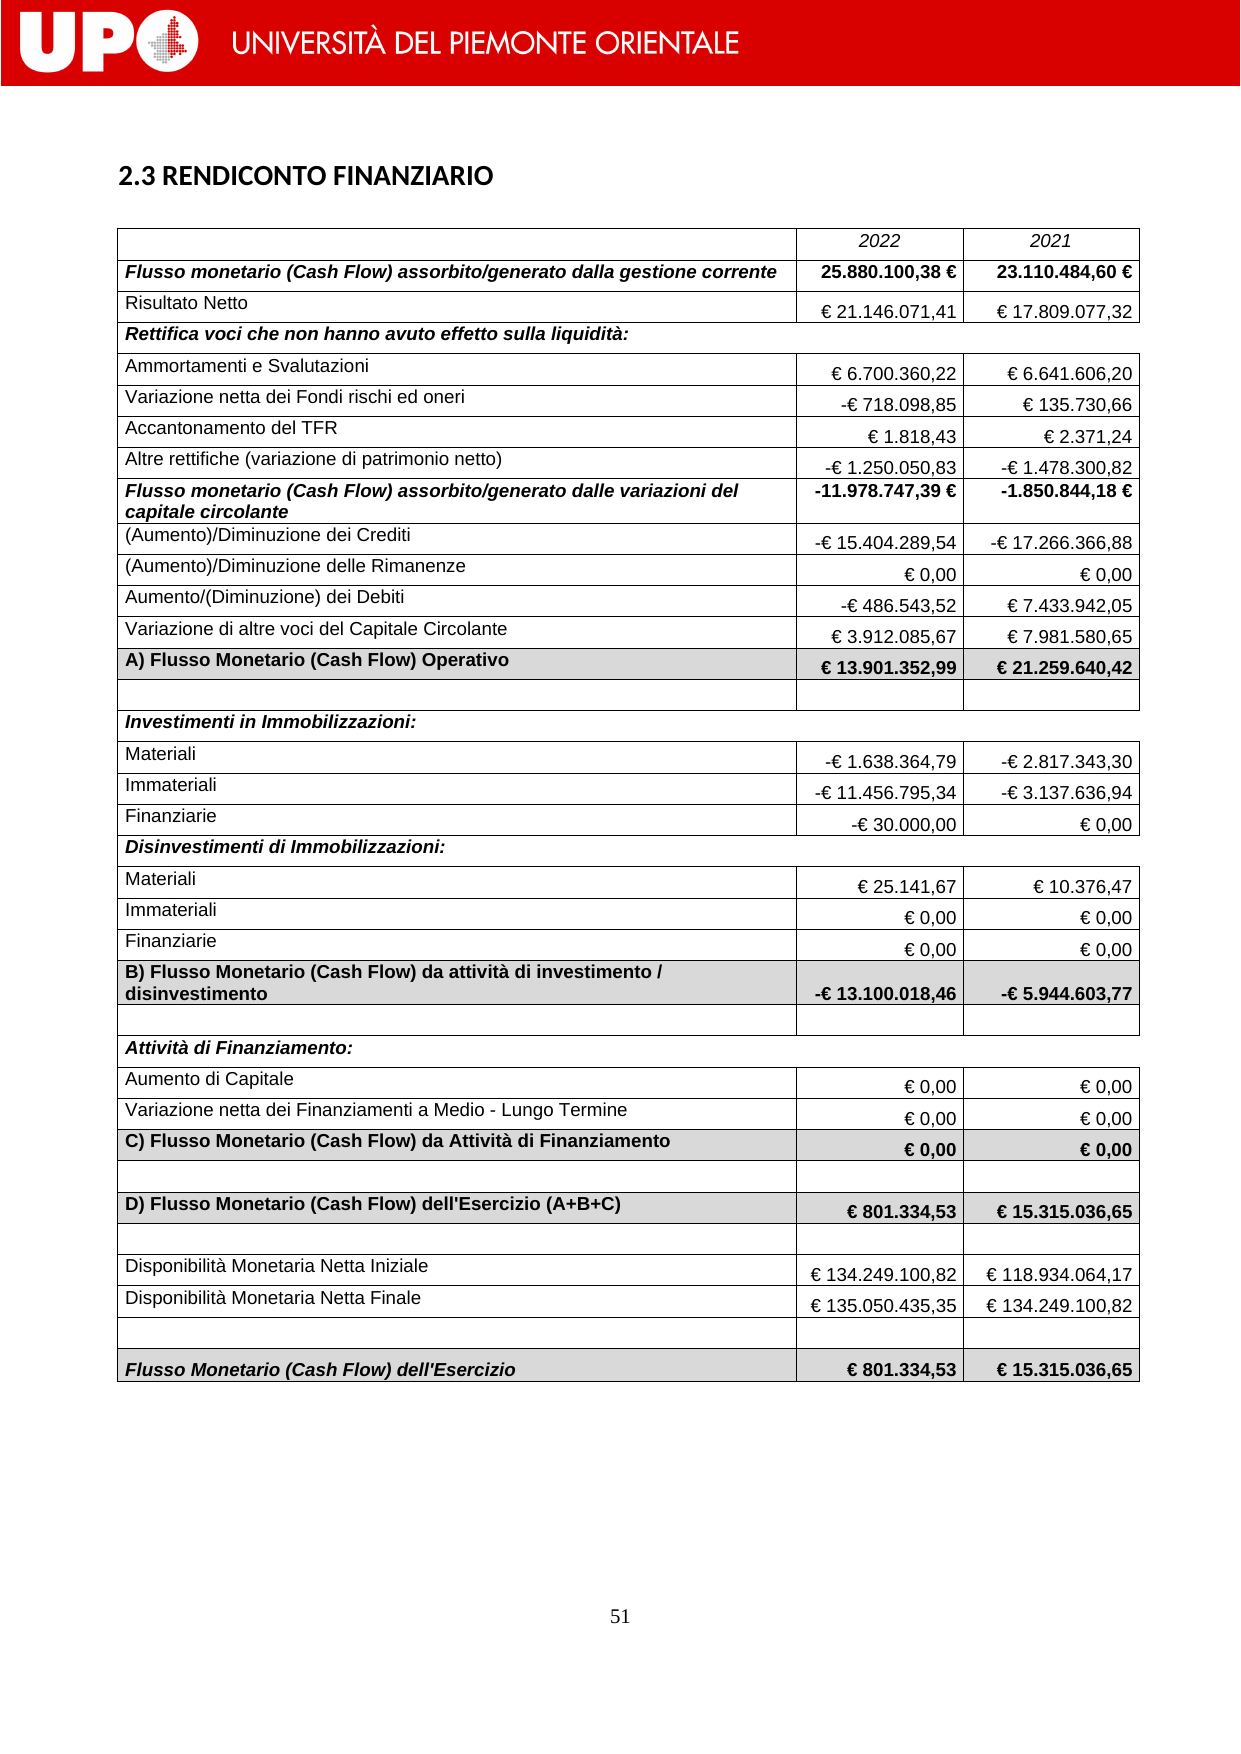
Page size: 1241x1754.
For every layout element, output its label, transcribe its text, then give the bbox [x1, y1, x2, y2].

table_cell [797, 680, 963, 710]
table_cell -€ 1.638.364,79 [797, 742, 963, 772]
table_cell [118, 1224, 796, 1254]
table_cell € 17.809.077,32 [964, 292, 1139, 322]
table_cell Finanziarie [118, 805, 796, 835]
table_cell [797, 1005, 963, 1035]
table_cell [964, 1318, 1139, 1348]
table_cell € 21.259.640,42 [964, 649, 1139, 679]
table_cell -1.850.844,18 € [964, 479, 1139, 522]
table_cell D) Flusso Monetario (Cash Flow) dell'Esercizio (A+B+C) [118, 1193, 796, 1223]
table_cell € 1.818,43 [797, 417, 963, 447]
table_cell A) Flusso Monetario (Cash Flow) Operativo [118, 649, 796, 679]
table_cell -€ 718.098,85 [797, 386, 963, 416]
table_cell Rettifica voci che non hanno avuto effetto sulla liquidità: [118, 323, 1139, 353]
table_cell € 0,00 [964, 1130, 1139, 1160]
table_cell € 0,00 [964, 1099, 1139, 1129]
table_cell Variazione netta dei Fondi rischi ed oneri [118, 386, 796, 416]
table_cell Materiali [118, 742, 796, 772]
table_cell Accantonamento del TFR [118, 417, 796, 447]
table_cell 23.110.484,60 € [964, 261, 1139, 291]
table_cell € 0,00 [797, 1099, 963, 1129]
table_cell Disponibilità Monetaria Netta Iniziale [118, 1255, 796, 1285]
table_cell [964, 1224, 1139, 1254]
table_cell € 13.901.352,99 [797, 649, 963, 679]
table_cell € 135.730,66 [964, 386, 1139, 416]
table_cell Altre rettifiche (variazione di patrimonio netto) [118, 448, 796, 478]
table_cell Aumento/(Diminuzione) dei Debiti [118, 586, 796, 616]
table_cell € 801.334,53 [797, 1193, 963, 1223]
table_cell Variazione di altre voci del Capitale Circolante [118, 617, 796, 647]
table_cell Immateriali [118, 899, 796, 929]
table_cell € 0,00 [797, 1130, 963, 1160]
table_cell € 0,00 [964, 1068, 1139, 1098]
table_cell € 6.700.360,22 [797, 354, 963, 384]
table_cell € 21.146.071,41 [797, 292, 963, 322]
table_cell -€ 5.944.603,77 [964, 961, 1139, 1004]
table_cell [797, 1318, 963, 1348]
table_cell € 3.912.085,67 [797, 617, 963, 647]
subtitle 2.3 RENDICONTO FINANZIARIO [118, 157, 1122, 193]
table_cell Disinvestimenti di Immobilizzazioni: [118, 836, 1139, 866]
table_cell -€ 3.137.636,94 [964, 774, 1139, 804]
table_cell € 25.141,67 [797, 867, 963, 897]
table_cell € 0,00 [797, 1068, 963, 1098]
table_cell -€ 486.543,52 [797, 586, 963, 616]
table_cell € 135.050.435,35 [797, 1286, 963, 1317]
table_cell € 134.249.100,82 [797, 1255, 963, 1285]
table_cell -€ 2.817.343,30 [964, 742, 1139, 772]
table_cell [118, 1318, 796, 1348]
table_cell € 0,00 [797, 930, 963, 960]
table_cell -€ 30.000,00 [797, 805, 963, 835]
table_cell -€ 1.478.300,82 [964, 448, 1139, 478]
table_cell -€ 13.100.018,46 [797, 961, 963, 1004]
table_cell Flusso monetario (Cash Flow) assorbito/generato dalla gestione corrente [118, 261, 796, 291]
table_cell € 15.315.036,65 [964, 1349, 1139, 1381]
table_cell -€ 17.266.366,88 [964, 524, 1139, 554]
table_cell € 0,00 [797, 555, 963, 585]
table_cell Ammortamenti e Svalutazioni [118, 354, 796, 384]
table_cell [797, 1161, 963, 1192]
table_cell Finanziarie [118, 930, 796, 960]
table_cell Investimenti in Immobilizzazioni: [118, 711, 1139, 741]
table_cell [118, 1005, 796, 1035]
table_cell € 0,00 [964, 555, 1139, 585]
table_cell € 10.376,47 [964, 867, 1139, 897]
table_cell € 118.934.064,17 [964, 1255, 1139, 1285]
table_header 2022 [797, 229, 963, 259]
table_cell € 7.981.580,65 [964, 617, 1139, 647]
table_header [118, 229, 796, 259]
table_cell Flusso Monetario (Cash Flow) dell'Esercizio [118, 1349, 796, 1381]
table_cell Flusso monetario (Cash Flow) assorbito/generato dalle variazioni del capitale circolante [118, 479, 796, 522]
table_cell [964, 1005, 1139, 1035]
table_cell -€ 11.456.795,34 [797, 774, 963, 804]
table_cell [964, 1161, 1139, 1192]
table_header 2021 [964, 229, 1139, 259]
table_cell (Aumento)/Diminuzione dei Crediti [118, 524, 796, 554]
table_cell € 2.371,24 [964, 417, 1139, 447]
table_cell € 801.334,53 [797, 1349, 963, 1381]
table_cell [118, 680, 796, 710]
table_cell € 7.433.942,05 [964, 586, 1139, 616]
table_cell € 0,00 [964, 899, 1139, 929]
table_cell € 134.249.100,82 [964, 1286, 1139, 1317]
table_cell 25.880.100,38 € [797, 261, 963, 291]
table_cell C) Flusso Monetario (Cash Flow) da Attività di Finanziamento [118, 1130, 796, 1160]
table_cell Disponibilità Monetaria Netta Finale [118, 1286, 796, 1317]
table_cell Immateriali [118, 774, 796, 804]
table_cell (Aumento)/Diminuzione delle Rimanenze [118, 555, 796, 585]
table_cell € 15.315.036,65 [964, 1193, 1139, 1223]
table_cell -11.978.747,39 € [797, 479, 963, 522]
table_cell € 0,00 [964, 930, 1139, 960]
table_cell Risultato Netto [118, 292, 796, 322]
table_cell -€ 15.404.289,54 [797, 524, 963, 554]
table_cell [964, 680, 1139, 710]
table_cell [118, 1161, 796, 1192]
table_cell -€ 1.250.050,83 [797, 448, 963, 478]
table_cell € 0,00 [964, 805, 1139, 835]
table_cell € 0,00 [797, 899, 963, 929]
table_cell € 6.641.606,20 [964, 354, 1139, 384]
table_cell Variazione netta dei Finanziamenti a Medio - Lungo Termine [118, 1099, 796, 1129]
table_cell [797, 1224, 963, 1254]
table_cell Attività di Finanziamento: [118, 1036, 1139, 1067]
table_cell B) Flusso Monetario (Cash Flow) da attività di investimento / disinvestimento [118, 961, 796, 1004]
table_cell Aumento di Capitale [118, 1068, 796, 1098]
table_cell Materiali [118, 867, 796, 897]
